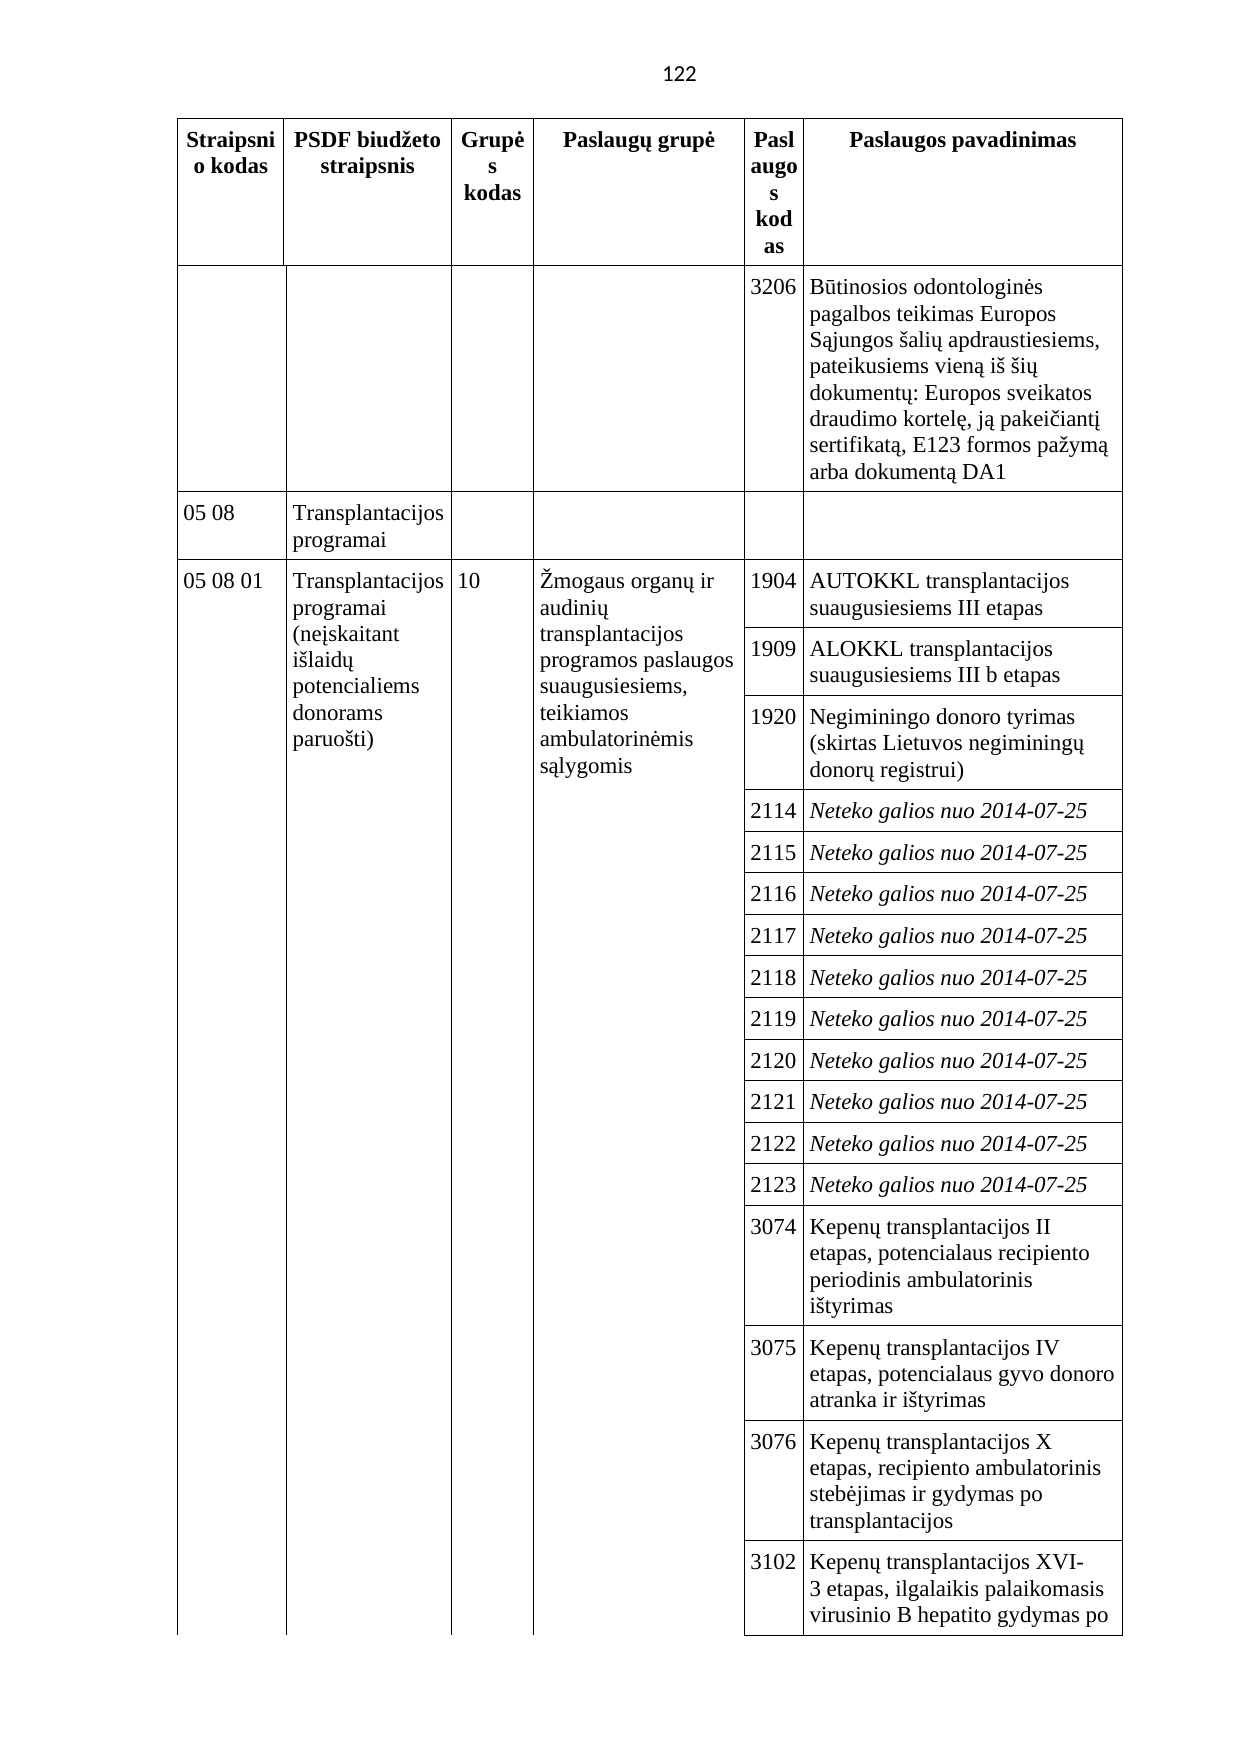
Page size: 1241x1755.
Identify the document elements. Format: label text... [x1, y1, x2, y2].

table_cell [452, 695, 533, 789]
table_cell [534, 1163, 744, 1205]
table_cell [178, 1420, 286, 1540]
table_cell [804, 492, 1122, 559]
table_cell [452, 914, 533, 955]
table_cell [178, 1122, 286, 1163]
table_cell Neteko galios nuo 2014-07-25 [804, 1164, 1122, 1205]
table_cell Transplantacijos programai (neįskaitant išlaidų potencialiems donorams paruošti) [287, 560, 451, 831]
table_cell Kepenų transplantacijos IV etapas, potencialaus gyvo donoro atranka ir ištyrimas [804, 1326, 1122, 1420]
table_cell 3075 [745, 1326, 803, 1420]
table_cell [178, 1039, 286, 1080]
table_cell [287, 831, 451, 872]
table_cell Negiminingo donoro tyrimas (skirtas Lietuvos negiminingų donorų registrui) [804, 696, 1122, 789]
table_cell 2116 [745, 873, 803, 914]
table_cell [287, 266, 451, 491]
table_cell Neteko galios nuo 2014-07-25 [804, 915, 1122, 955]
table_cell [534, 1205, 744, 1325]
table_cell [178, 266, 286, 491]
table_cell [534, 997, 744, 1038]
table_cell [287, 1039, 451, 1080]
table_cell [178, 831, 286, 872]
table_cell 1920 [745, 696, 803, 789]
table_header Paslaugos pavadinimas [804, 119, 1122, 265]
table_cell Kepenų transplantacijos XVI-3 etapas, ilgalaikis palaikomasis virusinio B hepatito gydymas po [804, 1541, 1122, 1634]
table_cell 1904 [745, 560, 803, 627]
table_cell Kepenų transplantacijos II etapas, potencialaus recipiento periodinis ambulatorinis ištyrimas [804, 1206, 1122, 1325]
table_header Paslaugų grupė [534, 119, 744, 265]
table_cell 05 08 [178, 492, 286, 559]
table_cell [452, 1540, 533, 1634]
table_cell [452, 627, 533, 695]
table_header Grupės kodas [452, 119, 533, 265]
table_cell [178, 872, 286, 914]
table_cell 3076 [745, 1421, 803, 1540]
table_cell [452, 1205, 533, 1325]
table_cell 2120 [745, 1040, 803, 1080]
table_cell 1909 [745, 628, 803, 695]
table_cell [534, 872, 744, 914]
table_cell [452, 1080, 533, 1122]
table_cell Neteko galios nuo 2014-07-25 [804, 873, 1122, 914]
table_cell Žmogaus organų ir audinių transplantacijos programos paslaugos suaugusiesiems, teikiamos ambulatorinėmis sąlygomis [534, 560, 744, 831]
table_cell [452, 266, 533, 491]
table_cell 2115 [745, 832, 803, 872]
table_cell [534, 492, 744, 559]
table_cell Neteko galios nuo 2014-07-25 [804, 832, 1122, 872]
table_cell ALOKKL transplantacijos suaugusiesiems III b etapas [804, 628, 1122, 695]
table_cell [534, 1122, 744, 1163]
table_cell [534, 1540, 744, 1634]
table_cell [178, 955, 286, 997]
table_cell 3074 [745, 1206, 803, 1325]
table_cell Kepenų transplantacijos X etapas, recipiento ambulatorinis stebėjimas ir gydymas po transplantacijos [804, 1421, 1122, 1540]
table_cell [452, 997, 533, 1038]
table_cell [178, 627, 286, 695]
table_cell [534, 1039, 744, 1080]
table_cell [178, 1205, 286, 1325]
table_cell [287, 1163, 451, 1205]
table_cell 10 [452, 560, 533, 627]
table_cell [534, 1080, 744, 1122]
table_cell [178, 1325, 286, 1420]
table_cell Neteko galios nuo 2014-07-25 [804, 1123, 1122, 1163]
table_cell [452, 1420, 533, 1540]
table_cell 2118 [745, 956, 803, 997]
table_cell [452, 1163, 533, 1205]
table_cell [452, 1039, 533, 1080]
table_cell [287, 1080, 451, 1122]
table_cell Transplantacijos programai [287, 492, 451, 559]
table_cell [534, 831, 744, 872]
table_header PSDF biudžeto straipsnis [284, 119, 451, 265]
table_cell [745, 492, 803, 559]
table_cell [534, 1420, 744, 1540]
table_cell [452, 1122, 533, 1163]
table_cell 2117 [745, 915, 803, 955]
table_cell [452, 492, 533, 559]
table_cell [287, 997, 451, 1038]
table_cell [178, 1080, 286, 1122]
table_cell 3102 [745, 1541, 803, 1634]
table_cell Neteko galios nuo 2014-07-25 [804, 998, 1122, 1038]
table_cell [178, 1540, 286, 1634]
table_cell [287, 1325, 451, 1420]
table_cell [178, 789, 286, 831]
table_cell [534, 914, 744, 955]
table_cell [452, 955, 533, 997]
table_cell 2122 [745, 1123, 803, 1163]
table_cell 05 08 01 [178, 560, 286, 627]
table_cell 2119 [745, 998, 803, 1038]
table_cell [534, 1325, 744, 1420]
table_cell [452, 1325, 533, 1420]
table_cell [287, 1205, 451, 1325]
table_cell [534, 266, 744, 491]
table_cell 2123 [745, 1164, 803, 1205]
table_cell [287, 872, 451, 914]
table_cell [452, 789, 533, 831]
table_cell [287, 1420, 451, 1540]
table_cell 2114 [745, 790, 803, 831]
table_cell Neteko galios nuo 2014-07-25 [804, 1040, 1122, 1080]
table_cell Neteko galios nuo 2014-07-25 [804, 1081, 1122, 1122]
table_header Paslaugos kodas [745, 119, 803, 265]
table_cell Būtinosios odontologinės pagalbos teikimas Europos Sąjungos šalių apdraustiesiems, pateikusiems vieną iš šių dokumentų: Europos sveikatos draudimo kortelę, ją pakeičiantį sertifikatą, E123 formos pažymą arba dokumentą DA1 [804, 266, 1122, 491]
table_header Straipsnio kodas [178, 119, 283, 265]
table_cell [178, 997, 286, 1038]
table_cell [534, 955, 744, 997]
table_cell [287, 955, 451, 997]
table_cell 2121 [745, 1081, 803, 1122]
table_cell [178, 914, 286, 955]
table_cell Neteko galios nuo 2014-07-25 [804, 790, 1122, 831]
table_cell [178, 1163, 286, 1205]
table_cell AUTOKKL transplantacijos suaugusiesiems III etapas [804, 560, 1122, 627]
table_cell [452, 831, 533, 872]
table_cell Neteko galios nuo 2014-07-25 [804, 956, 1122, 997]
table_cell [452, 872, 533, 914]
table_cell [287, 1122, 451, 1163]
table_cell [287, 914, 451, 955]
table_cell [178, 695, 286, 789]
table_cell 3206 [745, 266, 803, 491]
table_cell [287, 1540, 451, 1634]
